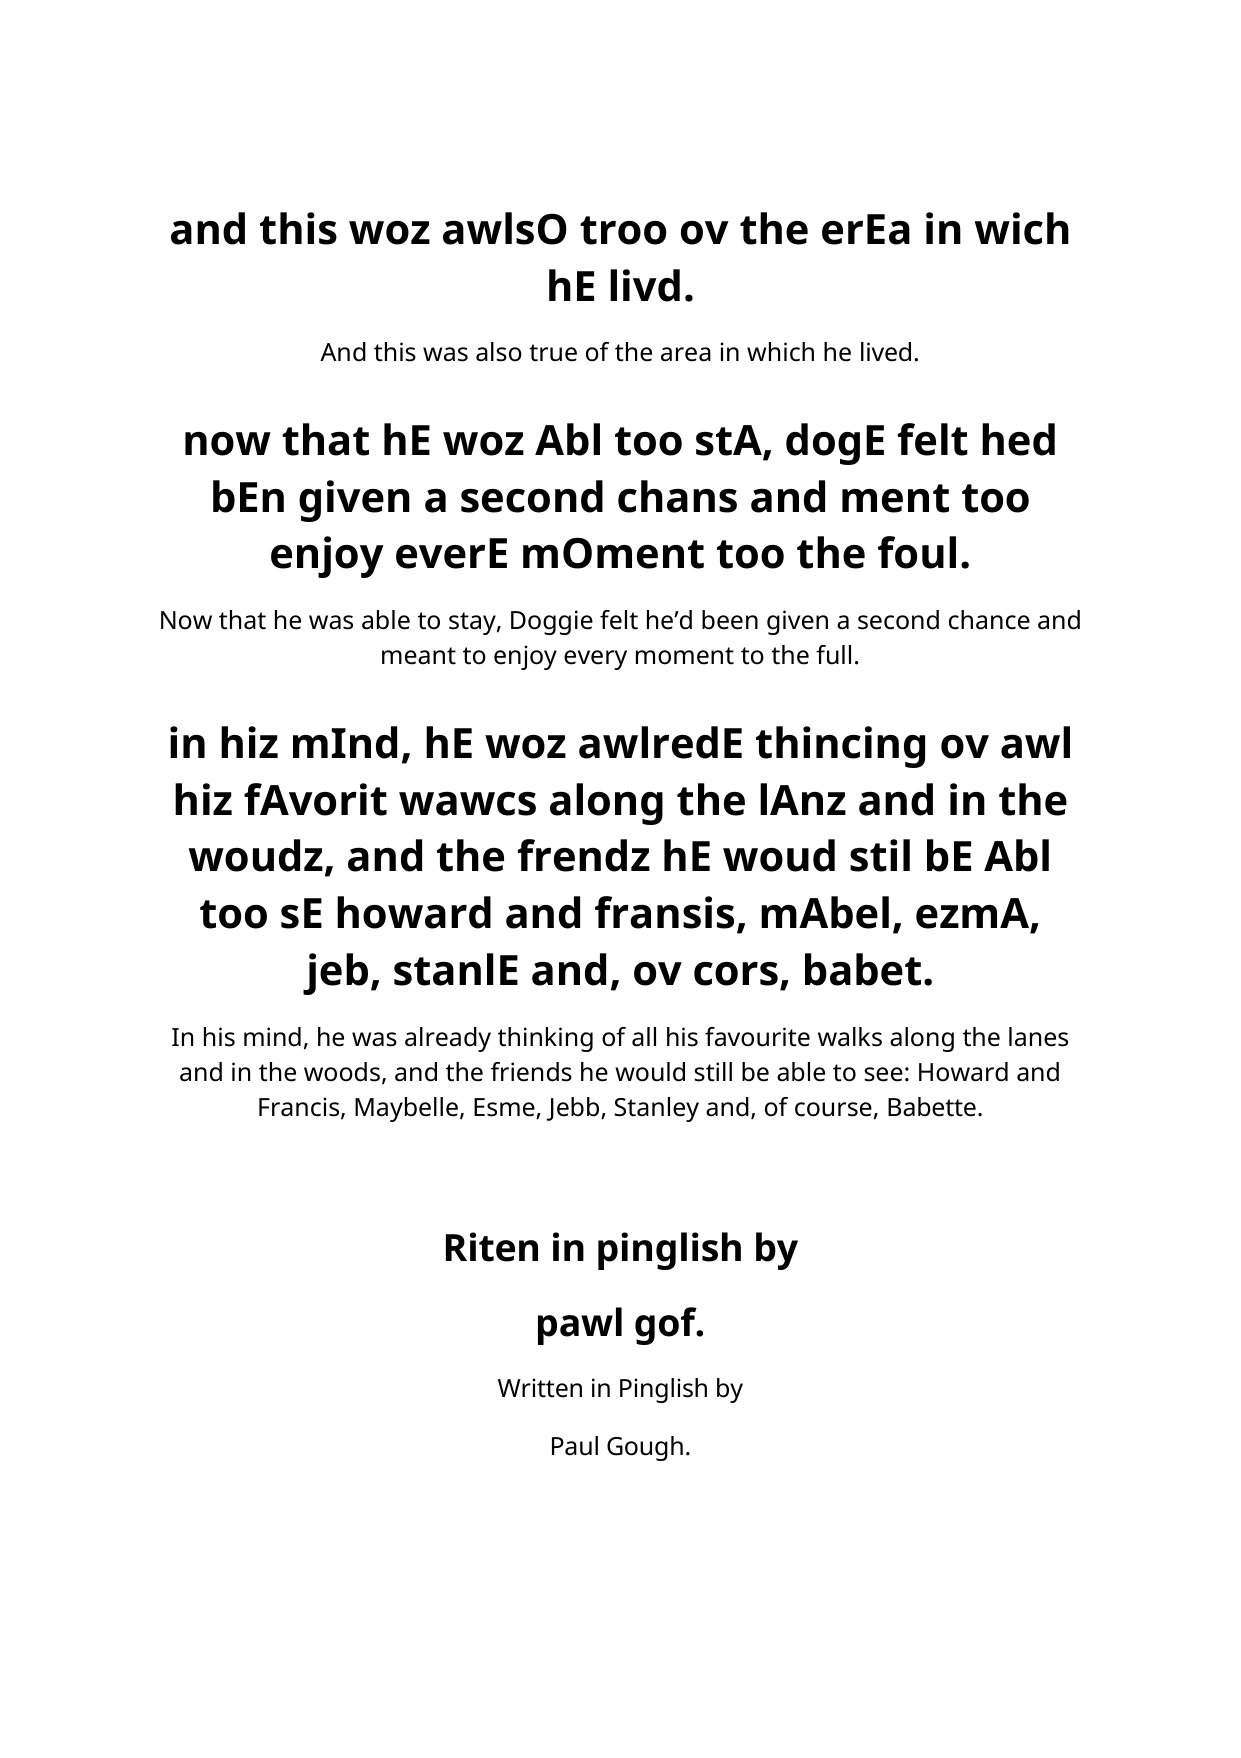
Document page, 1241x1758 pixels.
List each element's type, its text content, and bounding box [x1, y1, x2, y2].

text Written in Pinglish by [152, 1371, 1088, 1405]
subtitle now that hE woz Abl too stA, dogE felt hed bEn given a second chans and ment too enjoy everE mOment too the foul. [152, 411, 1088, 581]
subtitle in hiz mInd, hE woz awlredE thincing ov awl hiz fAvorit wawcs along the lAnz and in the woudz, and the frendz hE woud stil bE Abl too sE howard and fransis, mAbel, ezmA, jeb, stanlE and, ov cors, babet. [158, 714, 1082, 997]
text In his mind, he was already thinking of all his favourite walks along the lanes and in the woods, and the friends he would still be able to see: Howard and Francis, Maybelle, Esme, Jebb, Stanley and, of course, Babette. [152, 1020, 1088, 1124]
text Riten in pinglish by [152, 1222, 1088, 1273]
text pawl gof. [152, 1296, 1088, 1347]
text And this was also true of the area in which he lived. [133, 334, 1107, 368]
subtitle and this woz awlsO troo ov the erEa in wich hE livd. [152, 199, 1088, 313]
text Now that he was able to stay, Doggie felt he’d been given a second chance and meant to enjoy every moment to the full. [147, 603, 1093, 672]
text Paul Gough. [152, 1428, 1088, 1462]
